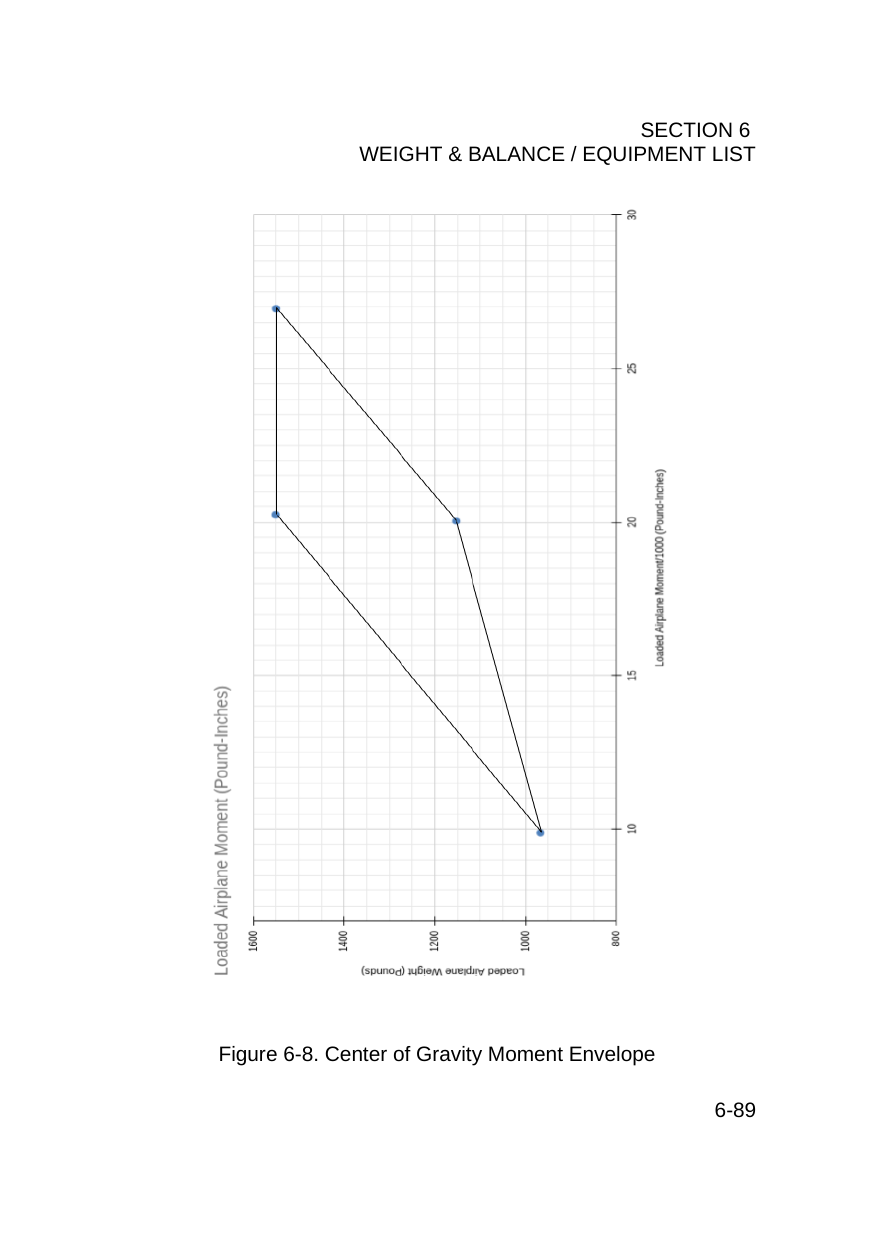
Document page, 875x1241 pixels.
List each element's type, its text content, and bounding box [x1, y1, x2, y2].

text Figure 6-8. Center of Gravity Moment Envelope [118, 1041, 756, 1065]
picture [187, 196, 687, 994]
